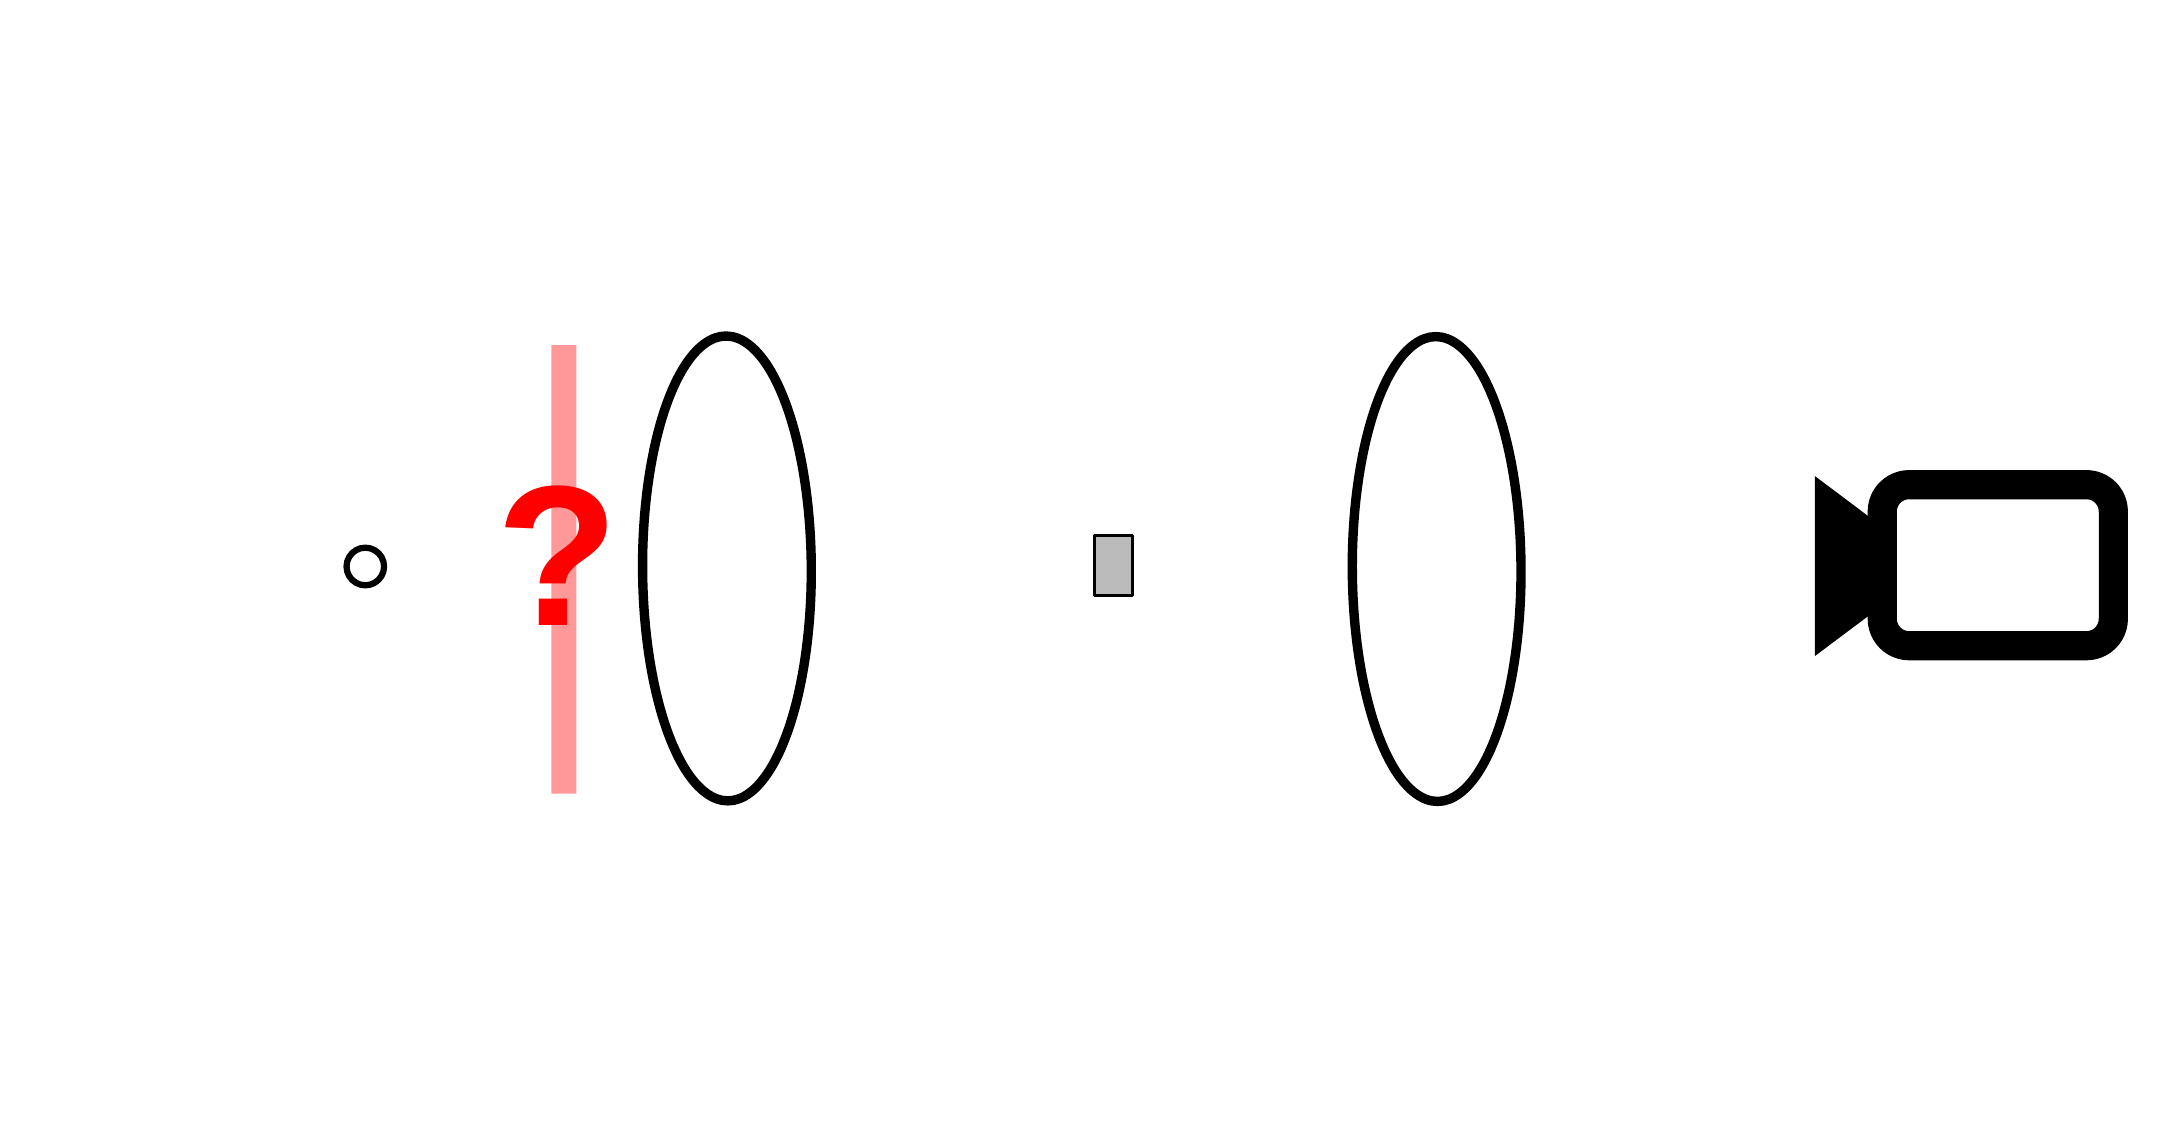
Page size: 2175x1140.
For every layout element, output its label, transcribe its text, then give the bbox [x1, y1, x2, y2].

text_box ? [453, 437, 664, 676]
text_box [1352, 336, 1522, 802]
text_box [652, 336, 812, 801]
text_box [1882, 484, 2114, 646]
text_box [1814, 476, 1875, 657]
text_box [1094, 535, 1133, 596]
